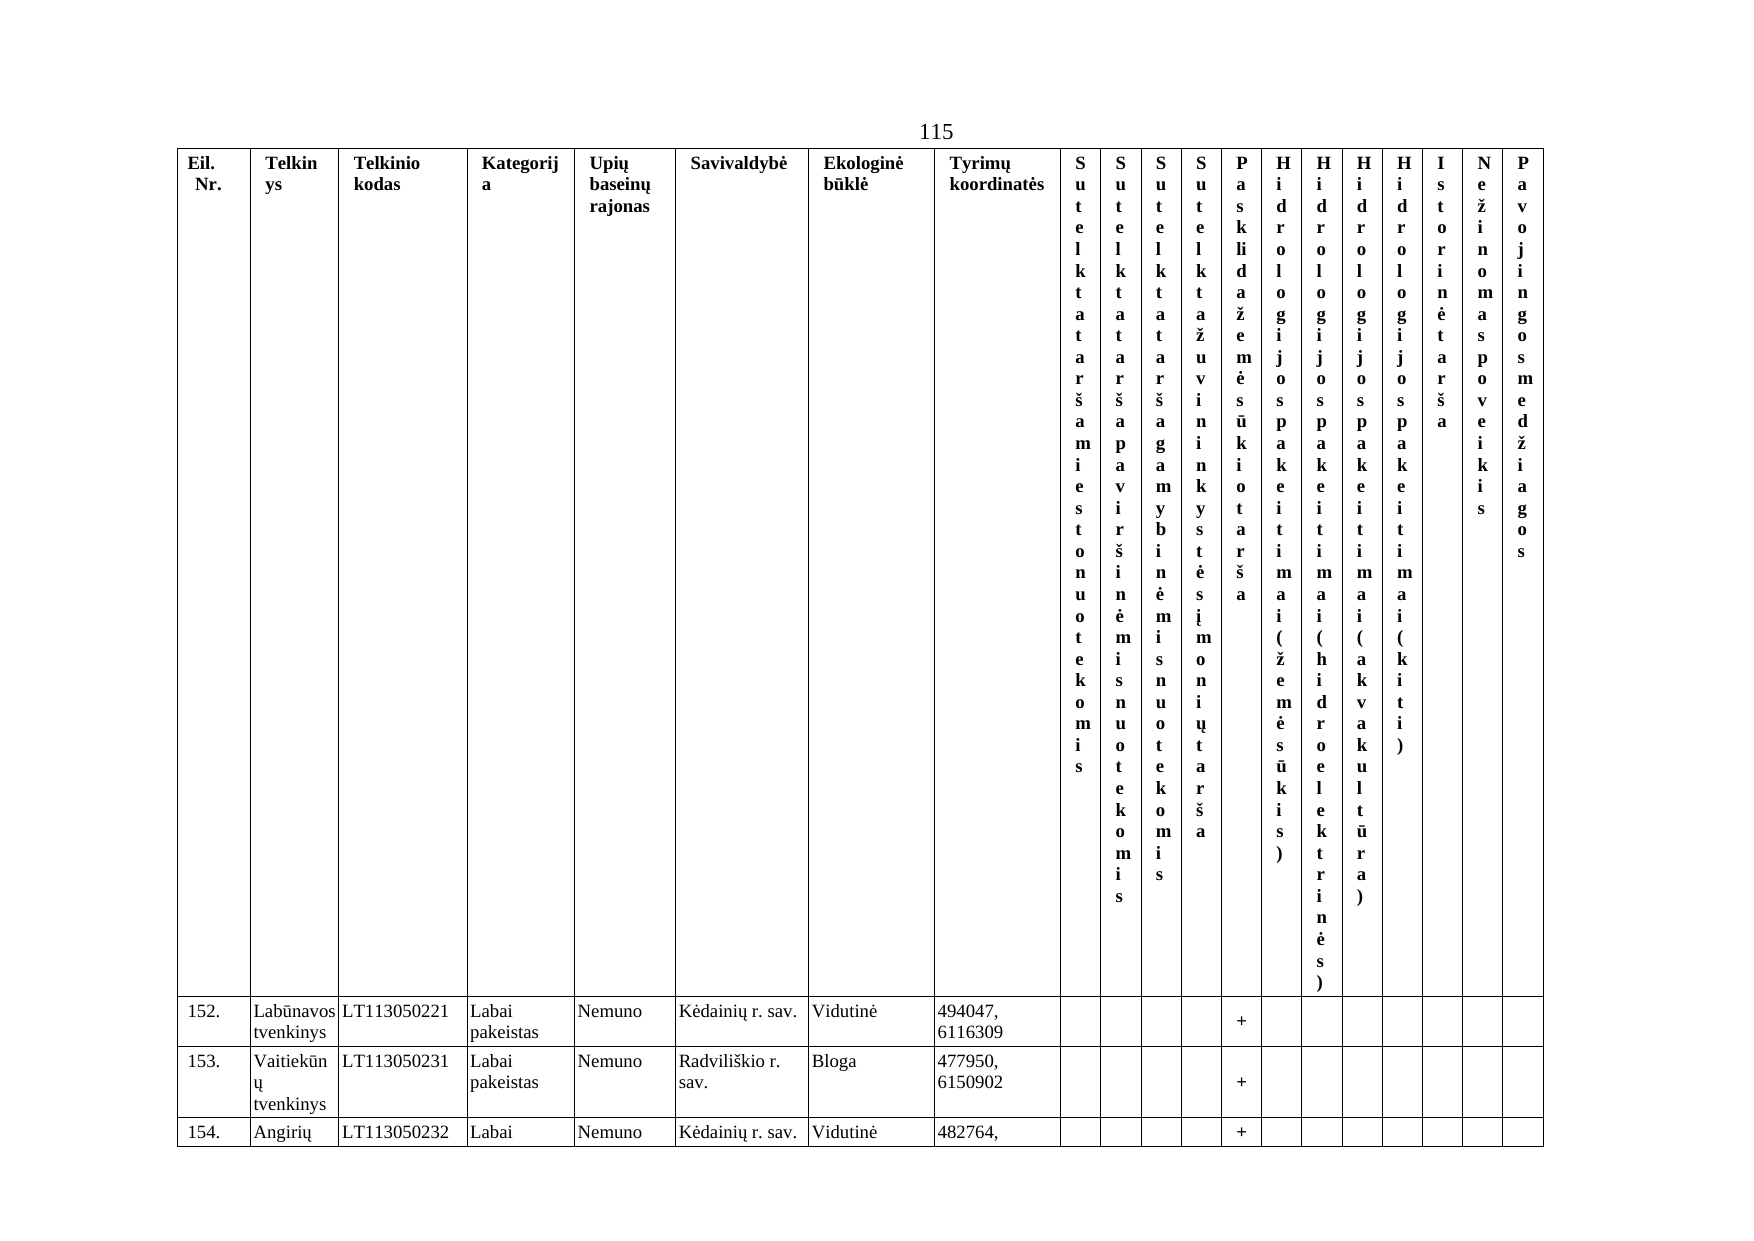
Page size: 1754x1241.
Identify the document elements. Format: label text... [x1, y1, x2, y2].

table_cell Labai pakeistas [468, 997, 574, 1046]
table_header Telkinio kodas [339, 149, 467, 996]
table_header Eil. Nr. [178, 149, 250, 996]
table_cell [1262, 1047, 1301, 1117]
table_header Pavojingos medžiagos [1503, 149, 1543, 996]
table_cell [1142, 1047, 1181, 1117]
table_header Sutelkta tarša gamybinėmis nuotekomis [1142, 149, 1181, 996]
table_cell Nemuno [575, 1047, 675, 1117]
table_header Sutelkta tarša miesto nuotekomis [1061, 149, 1100, 996]
table_cell LT113050231 [339, 1047, 467, 1117]
table_cell Labai [468, 1118, 574, 1146]
table_cell Bloga [809, 1047, 934, 1117]
table_header Kategorija [468, 149, 574, 996]
table_header Hidrologijos pakeitimai (akvakultūra) [1343, 149, 1382, 996]
table_cell Kėdainių r. sav. [676, 997, 808, 1046]
table_cell Labūnavos tvenkinys [251, 997, 338, 1046]
table_cell [1101, 1118, 1141, 1146]
table_cell [1383, 1047, 1422, 1117]
table_cell [1182, 1047, 1221, 1117]
table_cell [1142, 1118, 1181, 1146]
table_cell LT113050221 [339, 997, 467, 1046]
table_cell [1423, 997, 1462, 1046]
table_cell + [1222, 997, 1261, 1046]
table_cell [1503, 1047, 1543, 1117]
table_cell [1503, 1118, 1543, 1146]
table_cell 154. [178, 1118, 250, 1146]
table_cell [1343, 1047, 1382, 1117]
table_header Ekologinė būklė [809, 149, 934, 996]
table_cell Kėdainių r. sav. [676, 1118, 808, 1146]
table_cell [1503, 997, 1543, 1046]
table_cell [1383, 997, 1422, 1046]
table_cell [1061, 1118, 1100, 1146]
table_cell 152. [178, 997, 250, 1046]
table_header Hidrologijos pakeitimai (hidroelektrinės) [1302, 149, 1342, 996]
table_cell [1423, 1047, 1462, 1117]
table_cell [1423, 1118, 1462, 1146]
table_cell Nemuno [575, 997, 675, 1046]
table_cell + [1222, 1118, 1261, 1146]
table_header Nežinomas poveikis [1463, 149, 1502, 996]
table_cell [1061, 997, 1100, 1046]
table_header Sutelkta žuvininkystės įmonių tarša [1182, 149, 1221, 996]
table_cell 482764, [935, 1118, 1060, 1146]
table_cell [1302, 997, 1342, 1046]
table_header Hidrologijos pakeitimai (žemės ūkis) [1262, 149, 1301, 996]
table_cell [1463, 1118, 1502, 1146]
table_header Upių baseinų rajonas [575, 149, 675, 996]
table_cell [1061, 1047, 1100, 1117]
table_cell Angirių [251, 1118, 338, 1146]
table_cell Nemuno [575, 1118, 675, 1146]
table_header Hidrologijos pakeitimai (kiti) [1383, 149, 1422, 996]
table_cell Labai pakeistas [468, 1047, 574, 1117]
table_cell [1383, 1118, 1422, 1146]
table_cell [1343, 997, 1382, 1046]
table_cell [1101, 997, 1141, 1046]
table_cell 494047, 6116309 [935, 997, 1060, 1046]
table_cell [1463, 1047, 1502, 1117]
table_cell LT113050232 [339, 1118, 467, 1146]
table_cell [1182, 997, 1221, 1046]
table_cell [1463, 997, 1502, 1046]
table_header Telkinys [251, 149, 338, 996]
table_cell Vaitiekūnų tvenkinys [251, 1047, 338, 1117]
table_cell [1343, 1118, 1382, 1146]
table_header Savivaldybė [676, 149, 808, 996]
table_cell 477950, 6150902 [935, 1047, 1060, 1117]
table_cell [1142, 997, 1181, 1046]
table_cell [1182, 1118, 1221, 1146]
table_cell [1262, 997, 1301, 1046]
table_cell 153. [178, 1047, 250, 1117]
table_cell [1302, 1047, 1342, 1117]
table_cell Vidutinė [809, 1118, 934, 1146]
table_header Pasklida žemės ūkio tarša [1222, 149, 1261, 996]
table_header Tyrimų koordinatės [935, 149, 1060, 996]
table_cell [1302, 1118, 1342, 1146]
table_cell Vidutinė [809, 997, 934, 1046]
table_header Sutelkta tarša paviršinėmis nuotekomis [1101, 149, 1141, 996]
table_header Istorinė tarša [1423, 149, 1462, 996]
table_cell [1101, 1047, 1141, 1117]
table_cell + [1222, 1047, 1261, 1117]
table_cell Radviliškio r. sav. [676, 1047, 808, 1117]
table_cell [1262, 1118, 1301, 1146]
